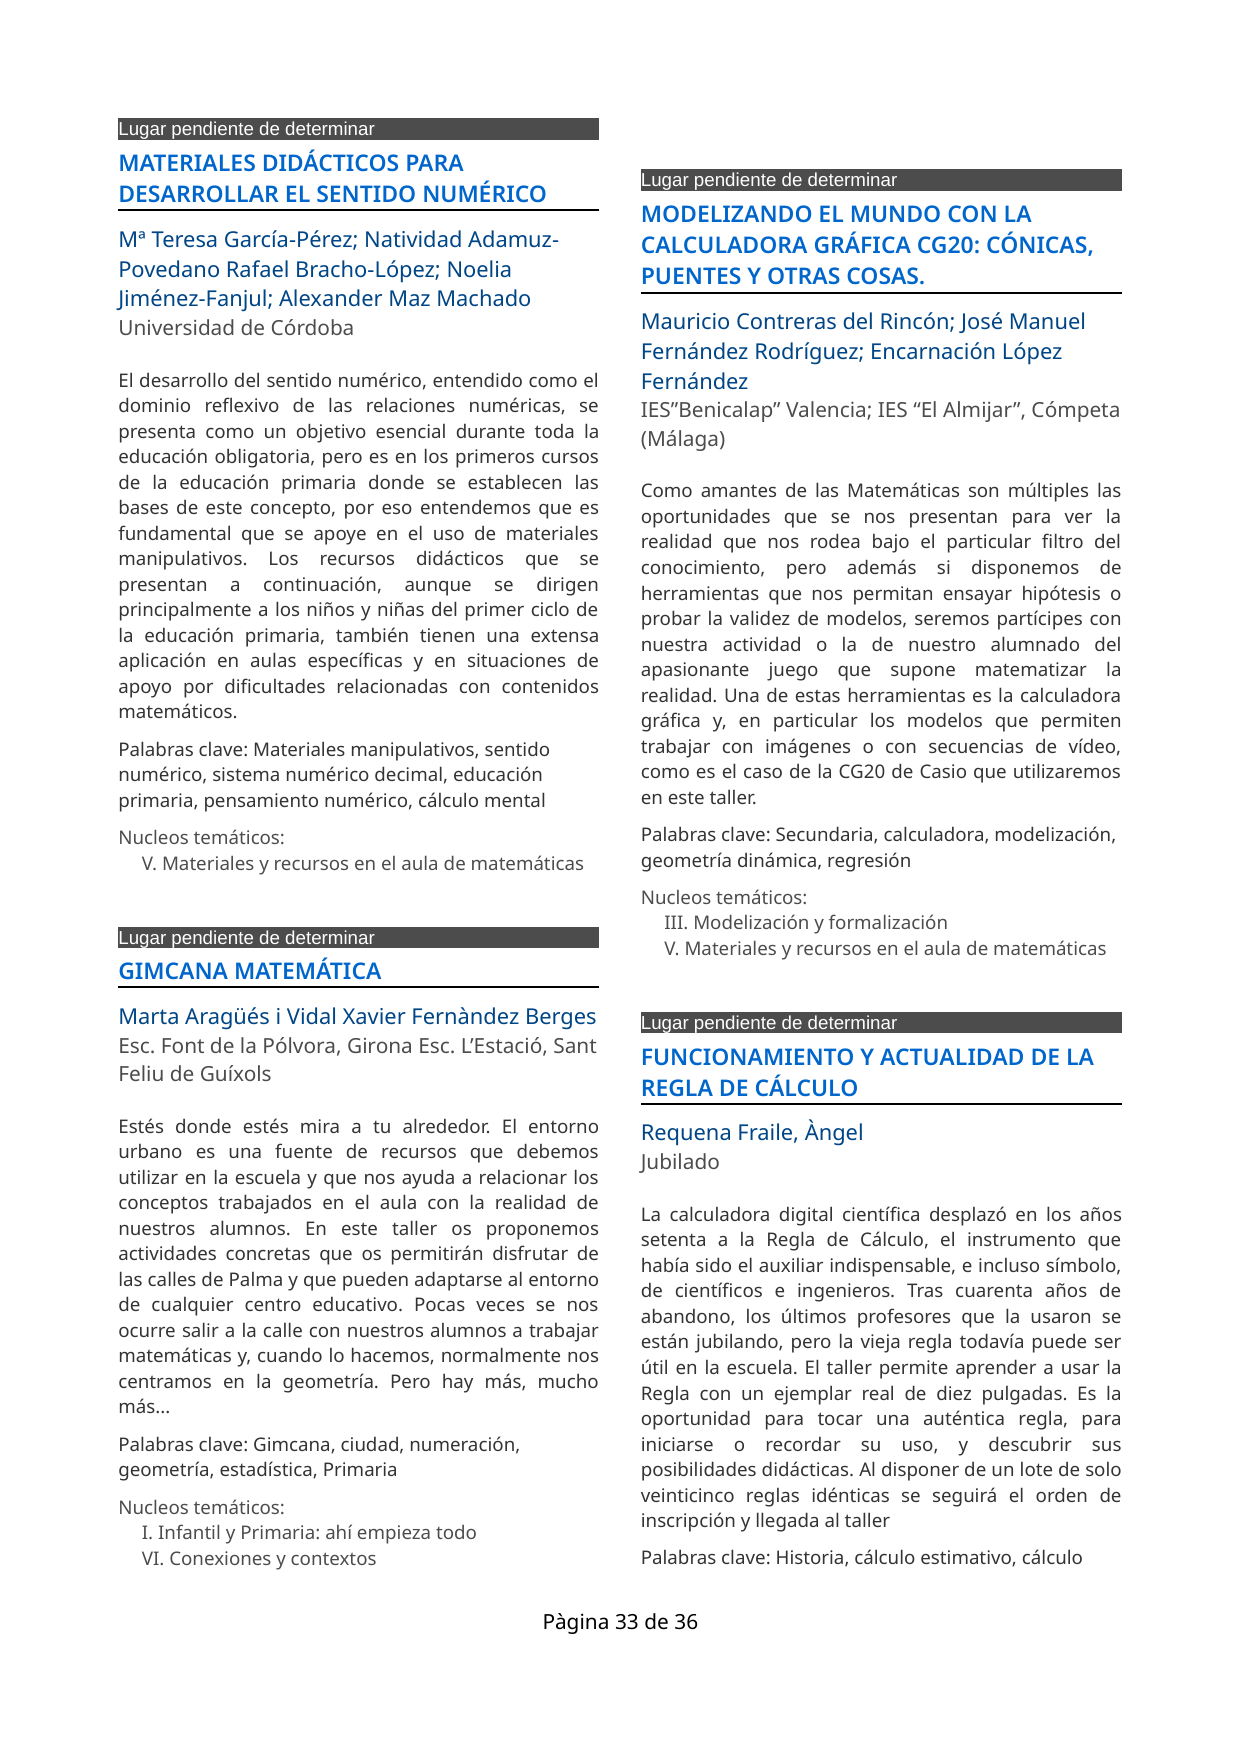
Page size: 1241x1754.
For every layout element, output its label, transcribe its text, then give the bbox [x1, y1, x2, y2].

text Lugar pendiente de determinar [641, 1012, 1122, 1033]
text La calculadora digital científica desplazó en los años setenta a la Regla de Cálculo, el instrumento que había sido el auxiliar indispensable, e incluso símbolo, de científicos e ingenieros. Tras cuarenta años de abandono, los últimos profesores que la usaron se están jubilando, pero la vieja regla todavía puede ser útil en la escuela. El taller permite aprender a usar la Regla con un ejemplar real de diez pulgadas. Es la oportunidad para tocar una auténtica regla, para iniciarse o recordar su uso, y descubrir sus posibilidades didácticas. Al disponer de un lote de solo veinticinco reglas idénticas se seguirá el orden de inscripción y llegada al taller [641, 1201, 1122, 1533]
text Lugar pendiente de determinar [118, 927, 599, 948]
text Marta Aragüés i Vidal Xavier Fernàndez Berges [118, 1001, 599, 1031]
text Requena Fraile, Àngel [641, 1117, 1122, 1147]
text Lugar pendiente de determinar [641, 169, 1122, 191]
text El desarrollo del sentido numérico, entendido como el dominio reflexivo de las relaciones numéricas, se presenta como un objetivo esencial durante toda la educación obligatoria, pero es en los primeros cursos de la educación primaria donde se establecen las bases de este concepto, por eso entendemos que es fundamental que se apoye en el uso de materiales manipulativos. Los recursos didácticos que se presentan a continuación, aunque se dirigen principalmente a los niños y niñas del primer ciclo de la educación primaria, también tienen una extensa aplicación en aulas específicas y en situaciones de apoyo por dificultades relacionadas con contenidos matemáticos. [118, 367, 599, 724]
text Universidad de Córdoba [118, 313, 599, 342]
text Palabras clave: Gimcana, ciudad, numeración, geometría, estadística, Primaria [118, 1431, 599, 1482]
text Nucleos temáticos: [118, 824, 599, 850]
text VI. Conexiones y contextos [130, 1545, 599, 1571]
text Estés donde estés mira a tu alrededor. El entorno urbano es una fuente de recursos que debemos utilizar en la escuela y que nos ayuda a relacionar los conceptos trabajados en el aula con la realidad de nuestros alumnos. En este taller os proponemos actividades concretas que os permitirán disfrutar de las calles de Palma y que pueden adaptarse al entorno de cualquier centro educativo. Pocas veces se nos ocurre salir a la calle con nuestros alumnos a trabajar matemáticas y, cuando lo hacemos, normalmente nos centramos en la geometría. Pero hay más, mucho más... [118, 1113, 599, 1419]
text V. Materiales y recursos en el aula de matemáticas [652, 935, 1122, 961]
text Mauricio Contreras del Rincón; José Manuel Fernández Rodríguez; Encarnación López Fernández [641, 306, 1122, 395]
text Palabras clave: Materiales manipulativos, sentido numérico, sistema numérico decimal, educación primaria, pensamiento numérico, cálculo mental [118, 736, 599, 813]
text Jubilado [641, 1147, 1122, 1176]
text Mª Teresa García-Pérez; Natividad Adamuz-Povedano Rafael Bracho-López; Noelia Jiménez-Fanjul; Alexander Maz Machado [118, 224, 599, 313]
text Lugar pendiente de determinar [118, 118, 599, 140]
text Nucleos temáticos: [641, 884, 1122, 910]
subtitle Gimcana matemática [118, 955, 599, 986]
text I. Infantil y Primaria: ahí empieza todo [130, 1519, 599, 1545]
text Palabras clave: Secundaria, calculadora, modelización, geometría dinámica, regresión [641, 821, 1122, 872]
subtitle Funcionamiento y actualidad de la Regla de Cálculo [641, 1040, 1122, 1103]
text Palabras clave: Historia, cálculo estimativo, cálculo [641, 1545, 1122, 1570]
text V. Materiales y recursos en el aula de matemáticas [130, 850, 599, 876]
subtitle Modelizando el mundo con la calculadora gráfica CG20: cónicas, puentes y otras cosas. [641, 198, 1122, 292]
text Nucleos temáticos: [118, 1494, 599, 1519]
subtitle Materiales didácticos para desarrollar el sentido numérico [118, 147, 599, 209]
text Como amantes de las Matemáticas son múltiples las oportunidades que se nos presentan para ver la realidad que nos rodea bajo el particular filtro del conocimiento, pero además si disponemos de herramientas que nos permitan ensayar hipótesis o probar la validez de modelos, seremos partícipes con nuestra actividad o la de nuestro alumnado del apasionante juego que supone matematizar la realidad. Una de estas herramientas es la calculadora gráfica y, en particular los modelos que permiten trabajar con imágenes o con secuencias de vídeo, como es el caso de la CG20 de Casio que utilizaremos en este taller. [641, 478, 1122, 809]
text Esc. Font de la Pólvora, Girona Esc. L’Estació, Sant Feliu de Guíxols [118, 1031, 599, 1088]
text III. Modelización y formalización [652, 910, 1122, 935]
text IES”Benicalap” Valencia; IES “El Almijar”, Cómpeta (Málaga) [641, 395, 1122, 452]
